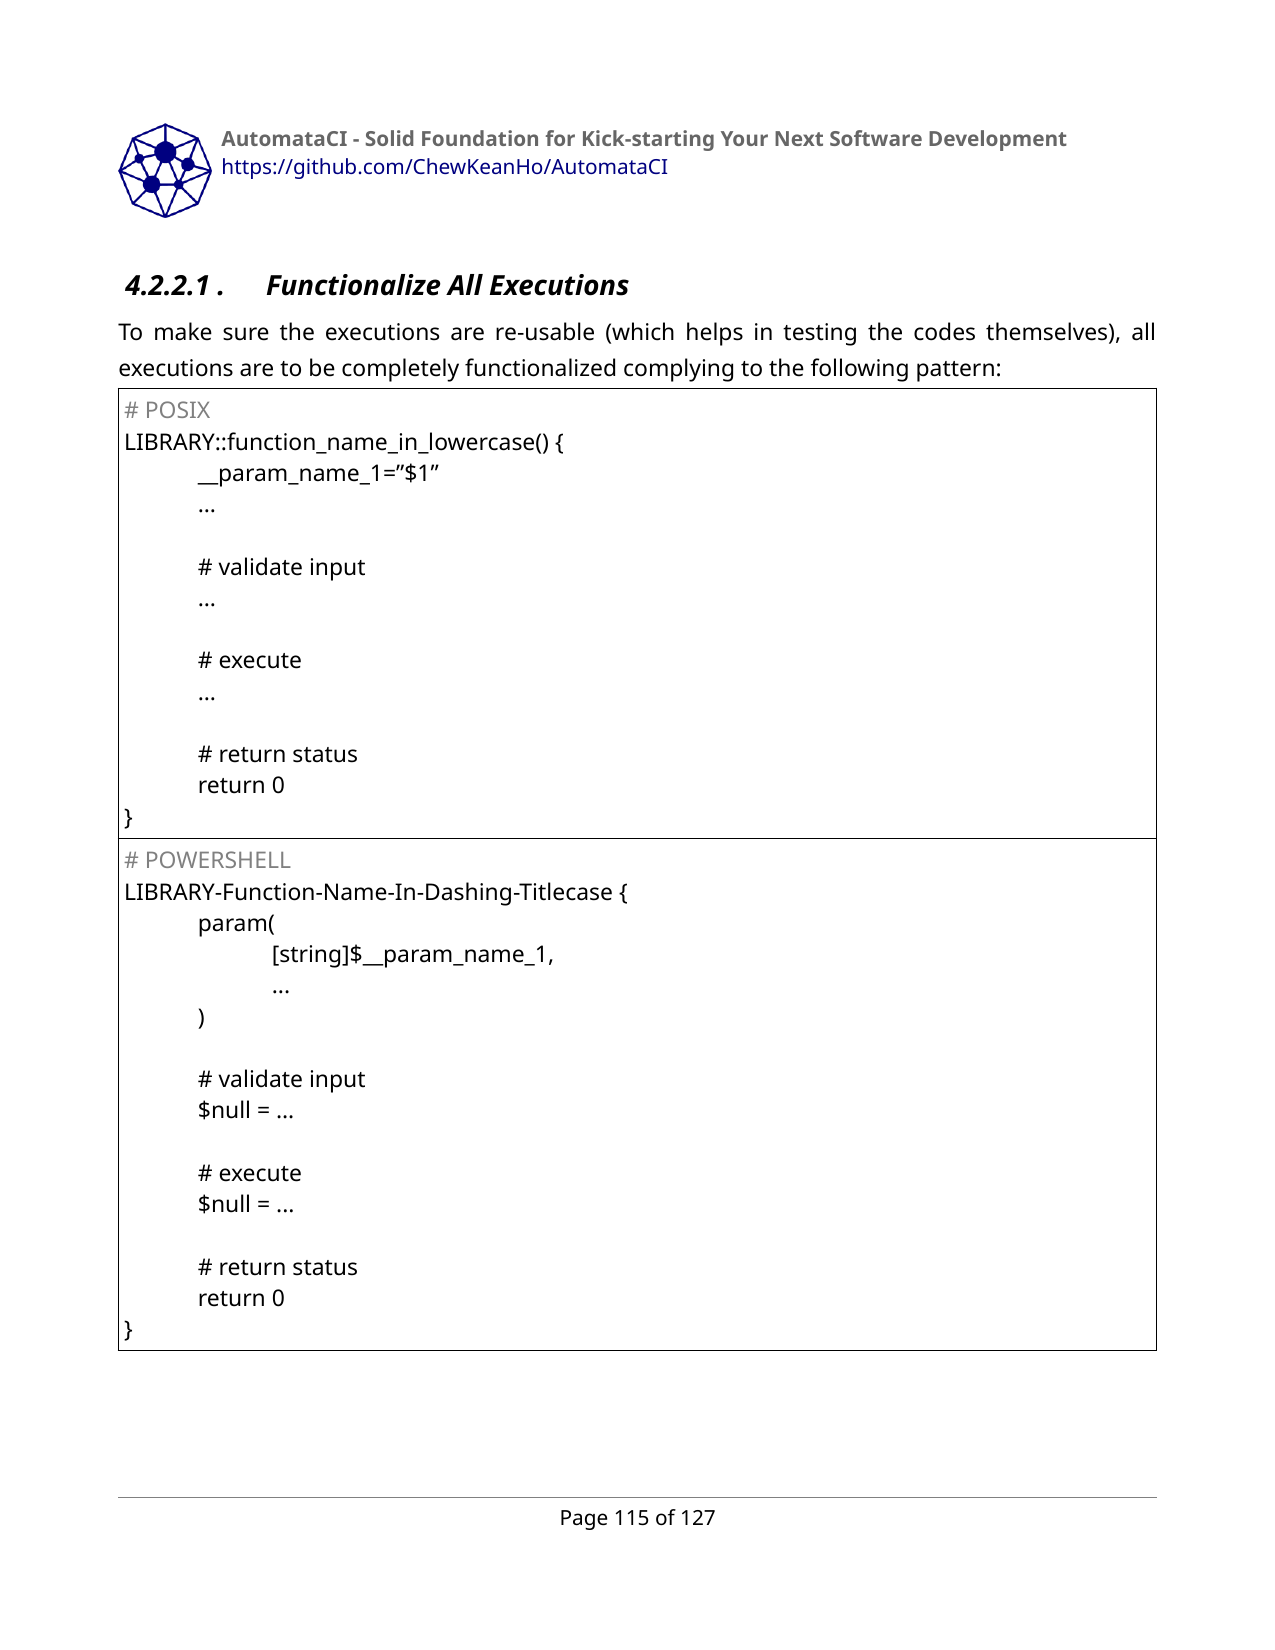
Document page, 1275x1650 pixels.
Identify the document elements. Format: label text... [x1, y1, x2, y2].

picture [118, 123, 212, 218]
table_cell # POWERSHELL LIBRARY-Function-Name-In-Dashing-Titlecase { param( [string]$__param_name_1, ... ) # validate input $null = … # execute $null = ... # return status return 0 } [119, 839, 1156, 1350]
subtitle Functionalize All Executions [118, 265, 1157, 303]
text To make sure the executions are re-usable (which helps in testing the codes themselves), all executions are to be completely functionalized complying to the following pattern: [118, 316, 1157, 383]
table_header # POSIX LIBRARY::function_name_in_lowercase() { __param_name_1=”$1” … # validate input … # execute … # return status return 0 } [119, 389, 1156, 837]
